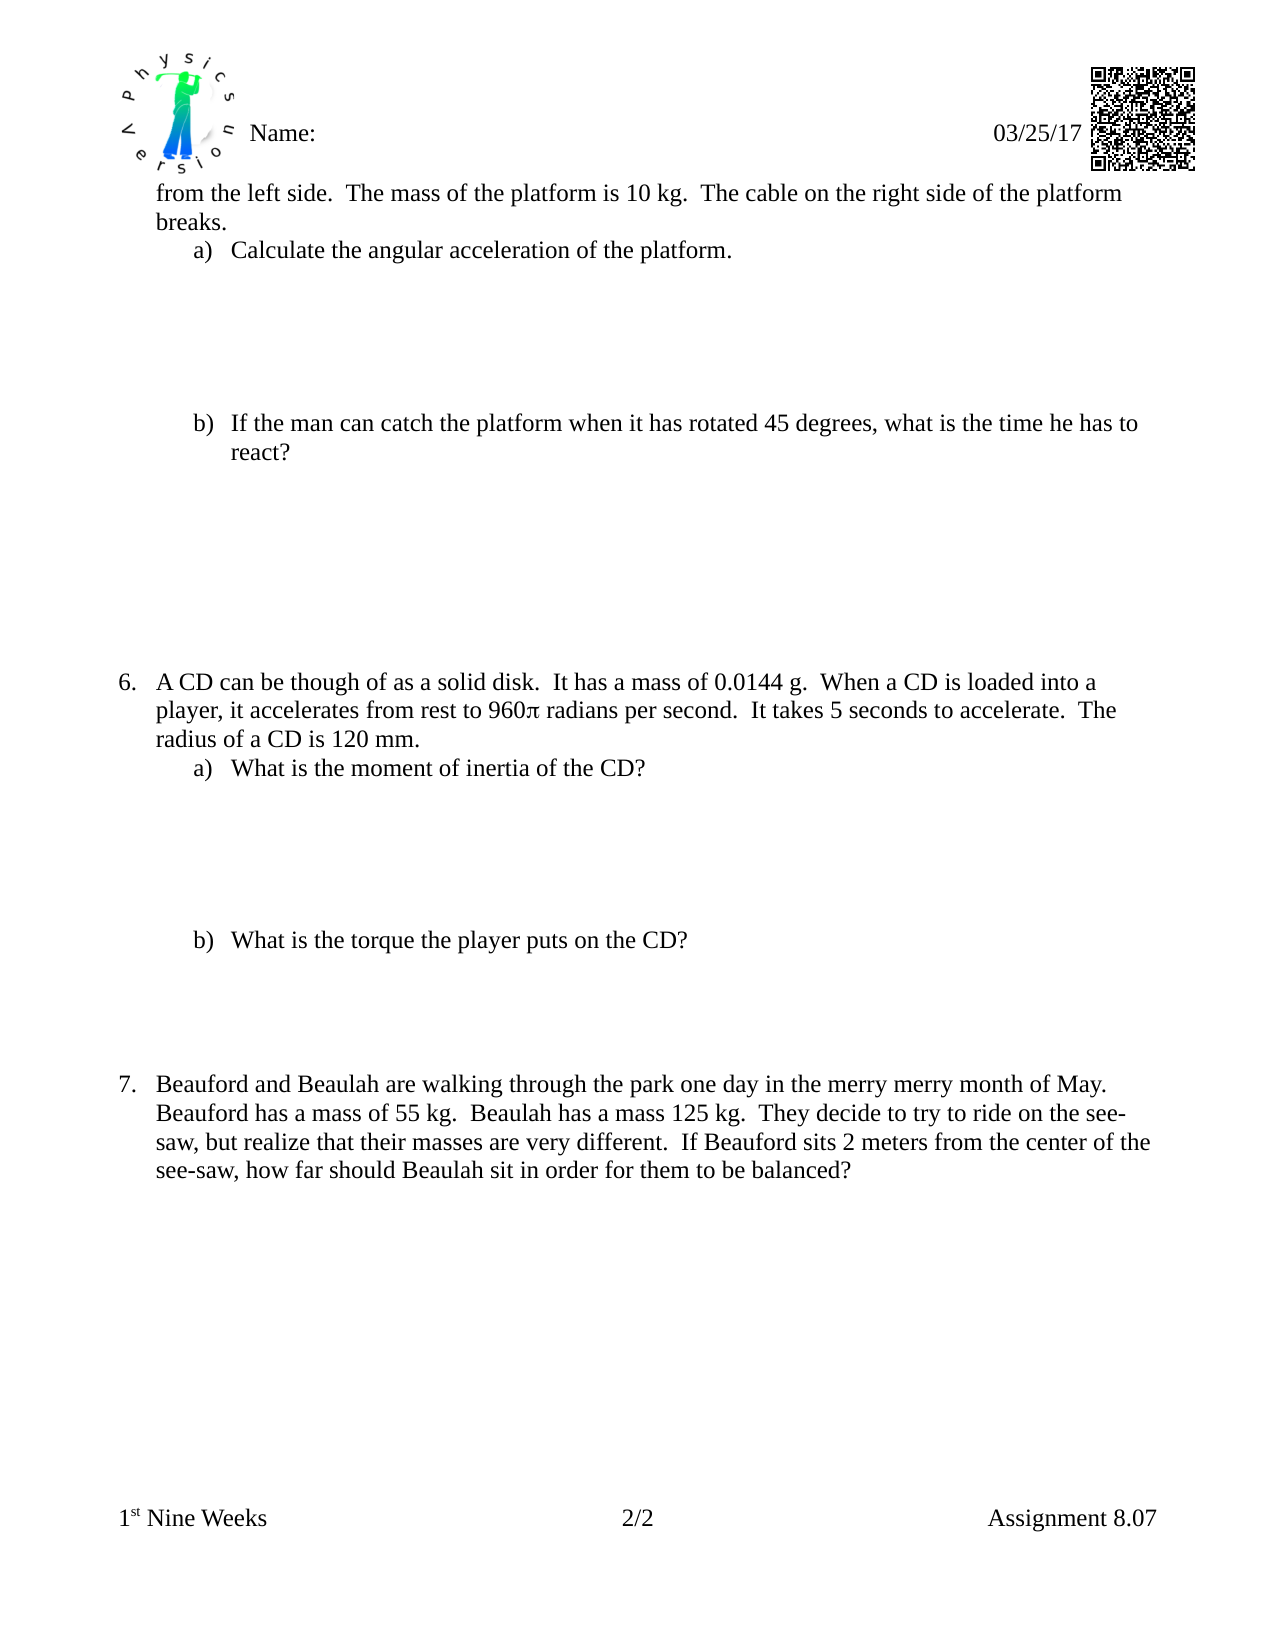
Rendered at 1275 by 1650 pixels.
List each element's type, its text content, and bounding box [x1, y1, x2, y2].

list from the left side. The mass of the platform is 10 kg. The cable on the right side of the platform breaks. [118, 176, 1157, 236]
list If the man can catch the platform when it has rotated 45 degrees, what is the time he has to react? [193, 408, 1157, 466]
picture [1082, 58, 1203, 179]
list A CD can be though of as a solid disk. It has a mass of 0.0144 g. When a CD is loaded into a player, it accelerates from rest to 960p radians per second. It takes 5 seconds to accelerate. The radius of a CD is 120 mm. [118, 667, 1157, 753]
picture [121, 53, 235, 174]
list Beauford and Beaulah are walking through the park one day in the merry merry month of May. Beauford has a mass of 55 kg. Beaulah has a mass 125 kg. They decide to try to ride on the see-saw, but realize that their masses are very different. If Beauford sits 2 meters from the center of the see-saw, how far should Beaulah sit in order for them to be balanced? [118, 1069, 1157, 1184]
list Calculate the angular acceleration of the platform. [193, 236, 1157, 264]
list What is the torque the player puts on the CD? [193, 926, 1157, 954]
list What is the moment of inertia of the CD? [193, 753, 1157, 782]
